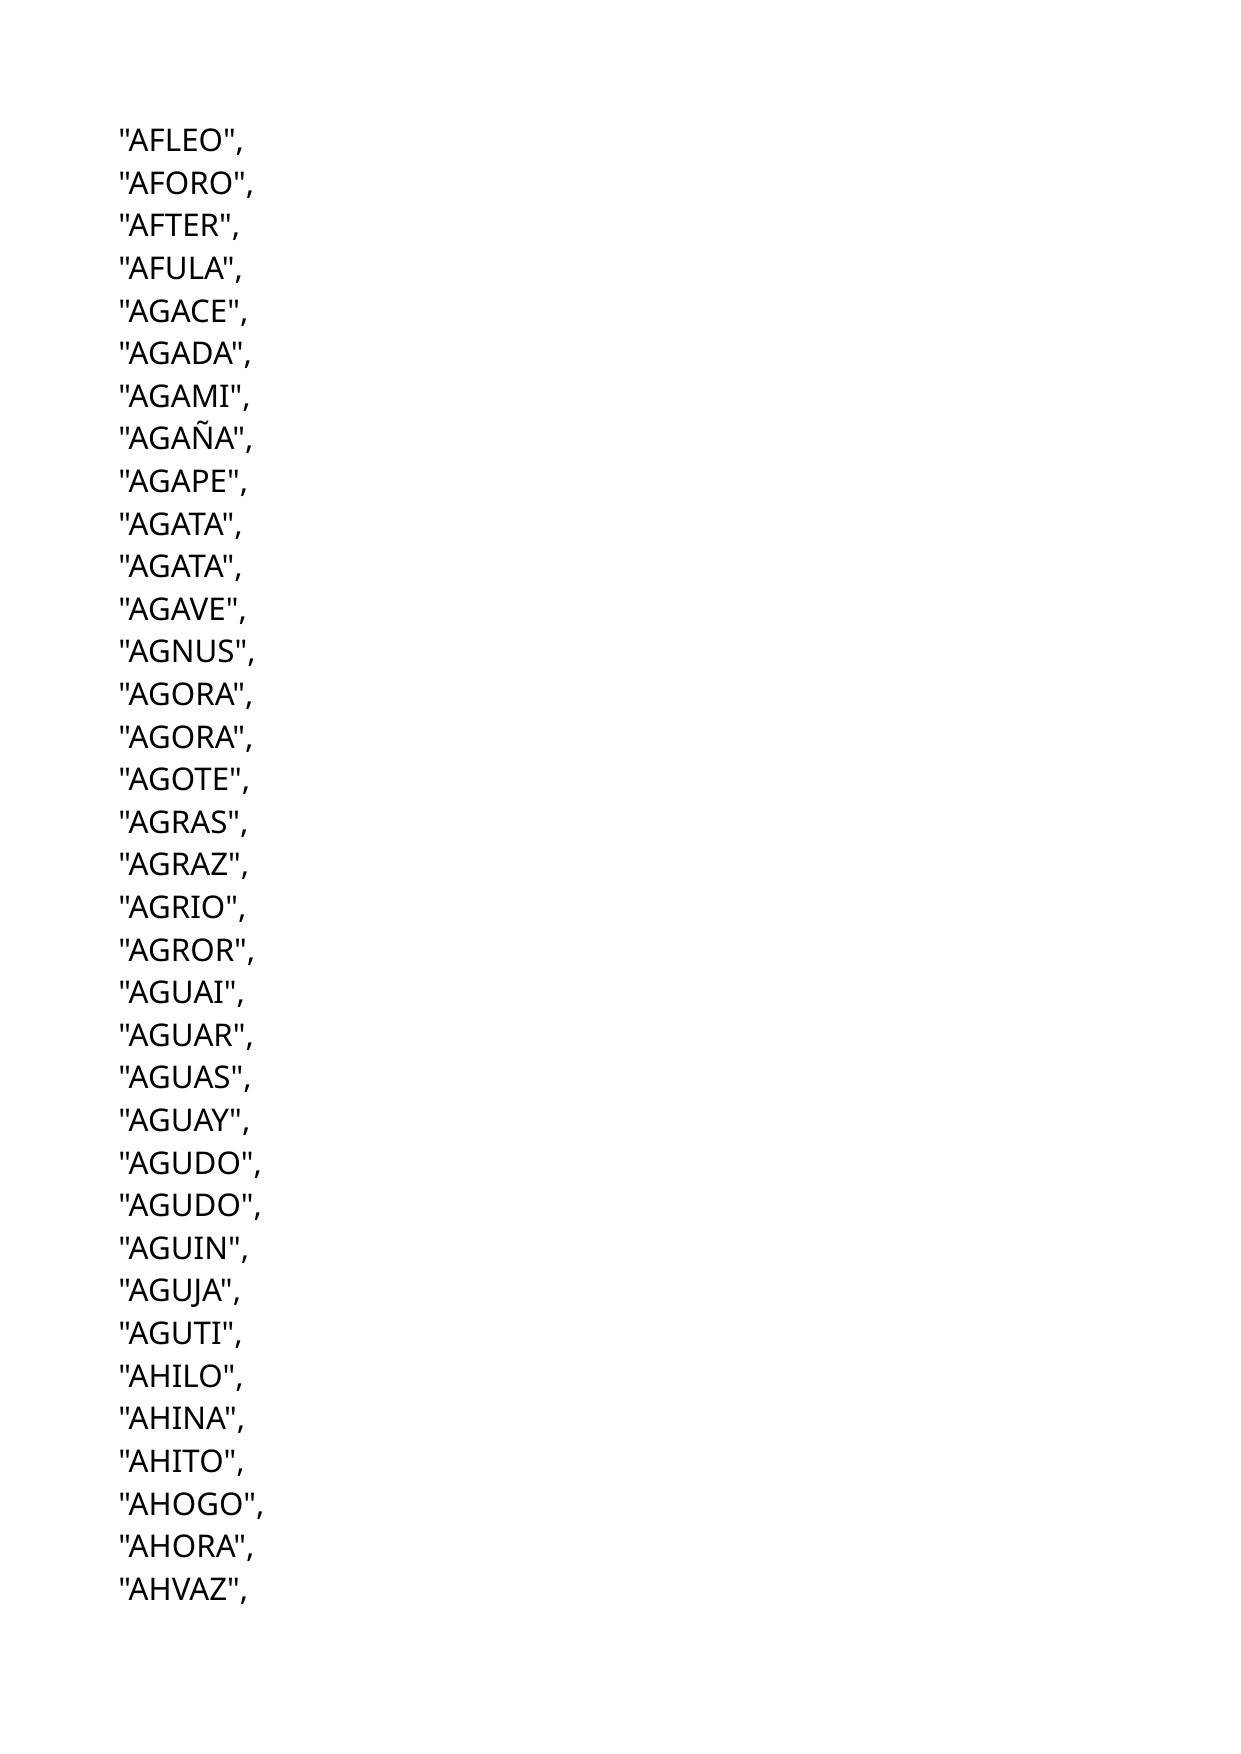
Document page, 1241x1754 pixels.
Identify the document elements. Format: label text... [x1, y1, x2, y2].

text "AGUAR", [118, 1013, 1122, 1055]
text "AGADA", [118, 331, 1122, 374]
text "AFLEO", [118, 118, 1122, 161]
text "AGOTE", [118, 757, 1122, 800]
text "AGUDO", [118, 1141, 1122, 1183]
text "AGUAS", [118, 1055, 1122, 1098]
text "AFORO", [118, 161, 1122, 203]
text "AFULA", [118, 246, 1122, 288]
text "AGORA", [118, 672, 1122, 714]
text "AGATA", [118, 544, 1122, 587]
text "AGUDO", [118, 1183, 1122, 1226]
text "AGRAZ", [118, 842, 1122, 885]
text "AGUIN", [118, 1226, 1122, 1268]
text "AHITO", [118, 1439, 1122, 1481]
text "AHORA", [118, 1524, 1122, 1567]
text "AGROR", [118, 928, 1122, 970]
text "AGACE", [118, 288, 1122, 331]
text "AGAPE", [118, 459, 1122, 502]
text "AGUTI", [118, 1311, 1122, 1354]
text "AGUJA", [118, 1268, 1122, 1311]
text "AGAMI", [118, 374, 1122, 416]
text "AHILO", [118, 1354, 1122, 1396]
text "AGNUS", [118, 629, 1122, 672]
text "AGRAS", [118, 800, 1122, 842]
text "AGRIO", [118, 885, 1122, 928]
text "AGUAI", [118, 970, 1122, 1013]
text "AHOGO", [118, 1481, 1122, 1524]
text "AGUAY", [118, 1098, 1122, 1141]
text "AGAVE", [118, 587, 1122, 629]
text "AGORA", [118, 714, 1122, 757]
text "AGATA", [118, 502, 1122, 544]
text "AGAÑA", [118, 416, 1122, 459]
text "AHVAZ", [118, 1567, 1122, 1609]
text "AFTER", [118, 203, 1122, 246]
text "AHINA", [118, 1396, 1122, 1439]
